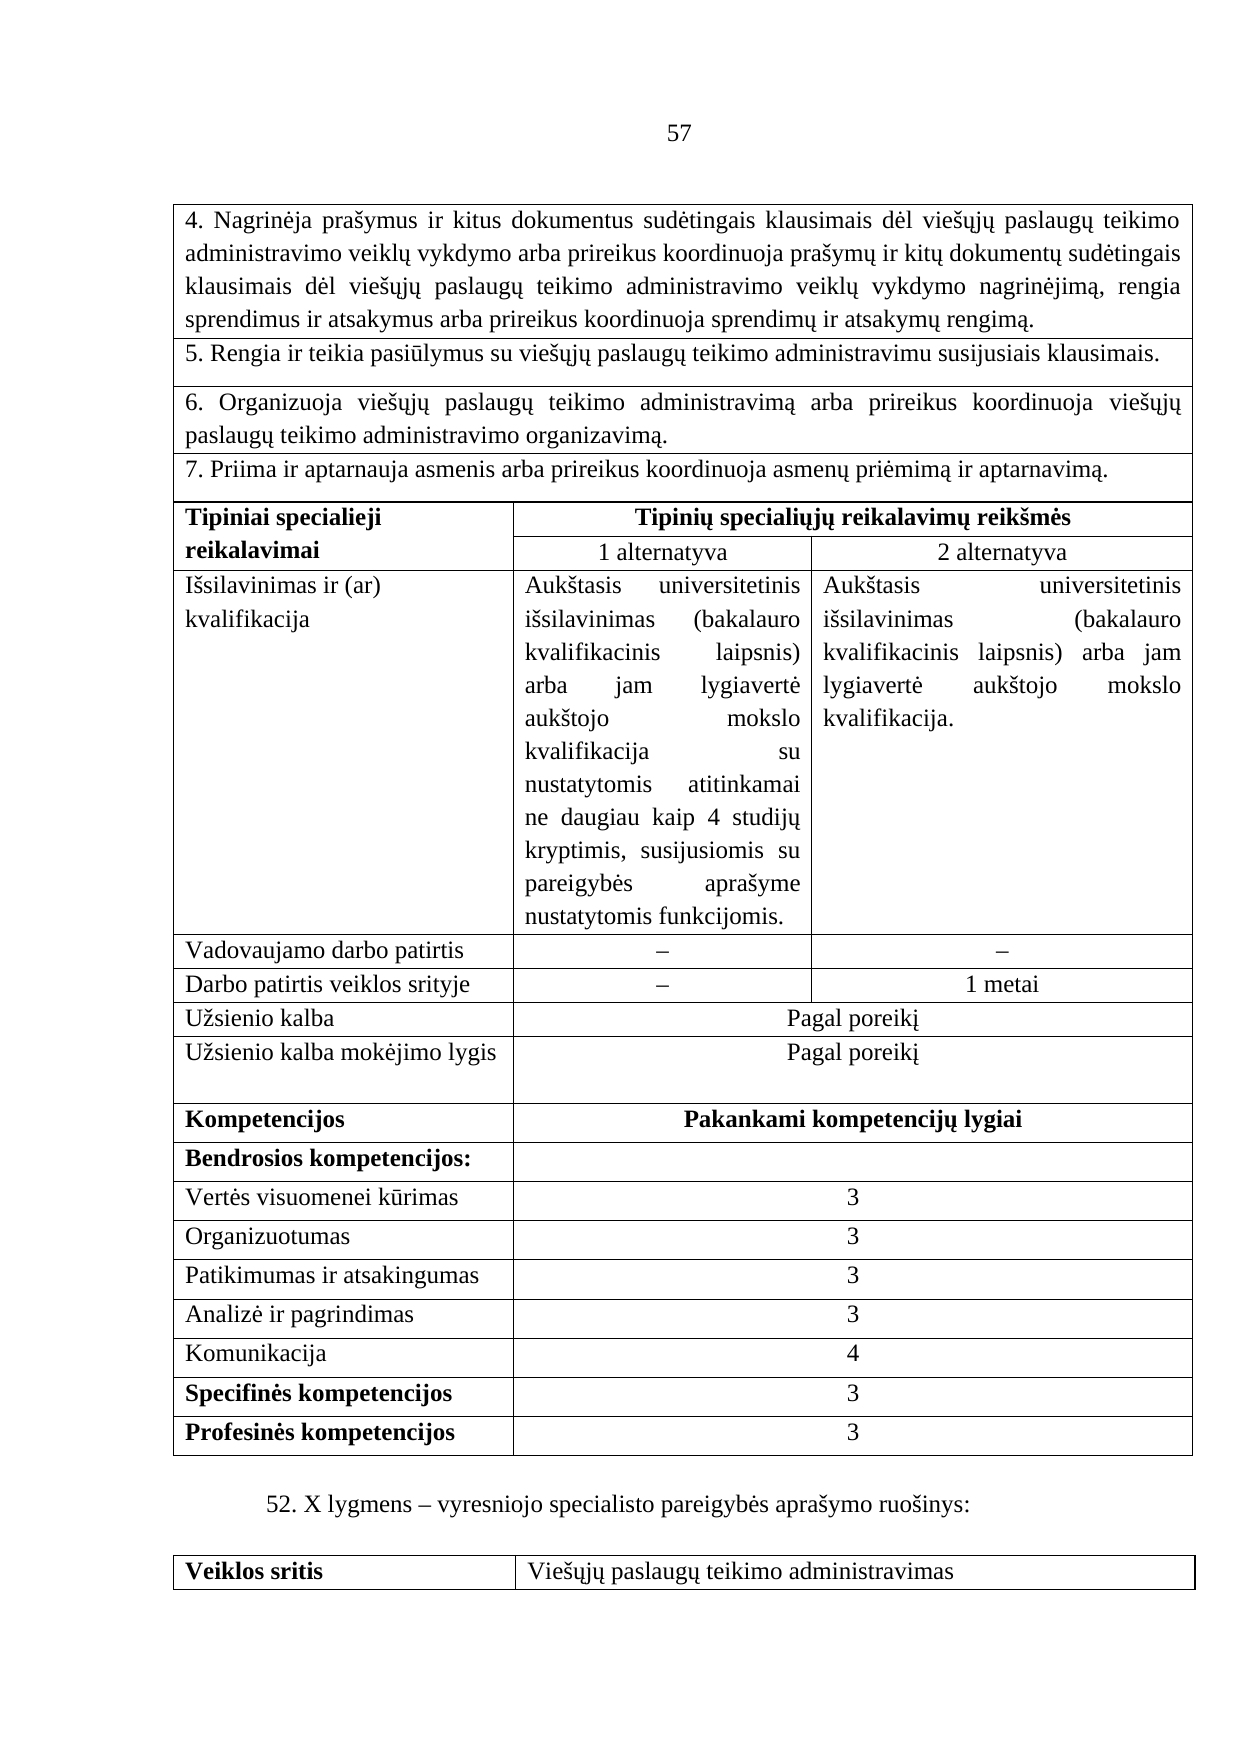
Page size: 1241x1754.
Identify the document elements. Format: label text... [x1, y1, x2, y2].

table_cell Pagal poreikį [514, 1037, 1192, 1103]
table_cell Bendrosios kompetencijos: [174, 1143, 513, 1181]
table_cell 3 [514, 1221, 1192, 1259]
table_cell 3 [514, 1378, 1192, 1416]
table_cell Aukštasis universitetinis išsilavinimas (bakalauro kvalifikacinis laipsnis) arba jam lygiavertė aukštojo mokslo kvalifikacija. [812, 571, 1192, 934]
table_cell Darbo patirtis veiklos srityje [174, 969, 513, 1002]
table_cell 4. Nagrinėja prašymus ir kitus dokumentus sudėtingais klausimais dėl viešųjų paslaugų teikimo administravimo veiklų vykdymo arba prireikus koordinuoja prašymų ir kitų dokumentų sudėtingais klausimais dėl viešųjų paslaugų teikimo administravimo veiklų vykdymo nagrinėjimą, rengia sprendimus ir atsakymus arba prireikus koordinuoja sprendimų ir atsakymų rengimą. [174, 205, 1192, 337]
table_cell 1 alternatyva [514, 537, 811, 569]
table_cell 3 [514, 1300, 1192, 1337]
table_cell Pakankami kompetencijų lygiai [514, 1104, 1192, 1142]
table_cell Išsilavinimas ir (ar) kvalifikacija [174, 571, 513, 934]
table_cell 3 [514, 1417, 1192, 1455]
table_cell Pagal poreikį [514, 1003, 1192, 1036]
table_header Veiklos sritis [174, 1556, 515, 1589]
table_cell Vadovaujamo darbo patirtis [174, 935, 513, 968]
table_cell 7. Priima ir aptarnauja asmenis arba prireikus koordinuoja asmenų priėmimą ir aptarnavimą. [174, 454, 1192, 501]
table_cell 3 [514, 1260, 1192, 1298]
text 52. X lygmens – vyresniojo specialisto pareigybės aprašymo ruošinys: [177, 1489, 1181, 1517]
table_cell Organizuotumas [174, 1221, 513, 1259]
table_cell 1 metai [812, 969, 1192, 1002]
table_cell Aukštasis universitetinis išsilavinimas (bakalauro kvalifikacinis laipsnis) arba jam lygiavertė aukštojo mokslo kvalifikacija su nustatytomis atitinkamai ne daugiau kaip 4 studijų kryptimis, susijusiomis su pareigybės aprašyme nustatytomis funkcijomis. [514, 571, 811, 934]
table_cell Vertės visuomenei kūrimas [174, 1182, 513, 1220]
table_cell Profesinės kompetencijos [174, 1417, 513, 1455]
table_cell 5. Rengia ir teikia pasiūlymus su viešųjų paslaugų teikimo administravimu susijusiais klausimais. [174, 339, 1192, 386]
table_cell [514, 1143, 1192, 1181]
table_cell – [812, 935, 1192, 968]
table_header Viešųjų paslaugų teikimo administravimas [516, 1556, 1194, 1589]
table_cell 4 [514, 1339, 1192, 1377]
table_cell Užsienio kalba [174, 1003, 513, 1036]
table_cell 3 [514, 1182, 1192, 1220]
table_cell Analizė ir pagrindimas [174, 1300, 513, 1337]
table_cell Užsienio kalba mokėjimo lygis [174, 1037, 513, 1103]
table_cell Kompetencijos [174, 1104, 513, 1142]
table_cell 2 alternatyva [812, 537, 1192, 569]
table_cell Tipinių specialiųjų reikalavimų reikšmės [514, 503, 1192, 536]
table_cell Patikimumas ir atsakingumas [174, 1260, 513, 1298]
table_cell Tipiniai specialieji reikalavimai [174, 503, 513, 569]
table_cell 6. Organizuoja viešųjų paslaugų teikimo administravimą arba prireikus koordinuoja viešųjų paslaugų teikimo administravimo organizavimą. [174, 387, 1192, 453]
table_cell Specifinės kompetencijos [174, 1378, 513, 1416]
table_cell Komunikacija [174, 1339, 513, 1377]
table_cell – [514, 969, 811, 1002]
table_cell – [514, 935, 811, 968]
